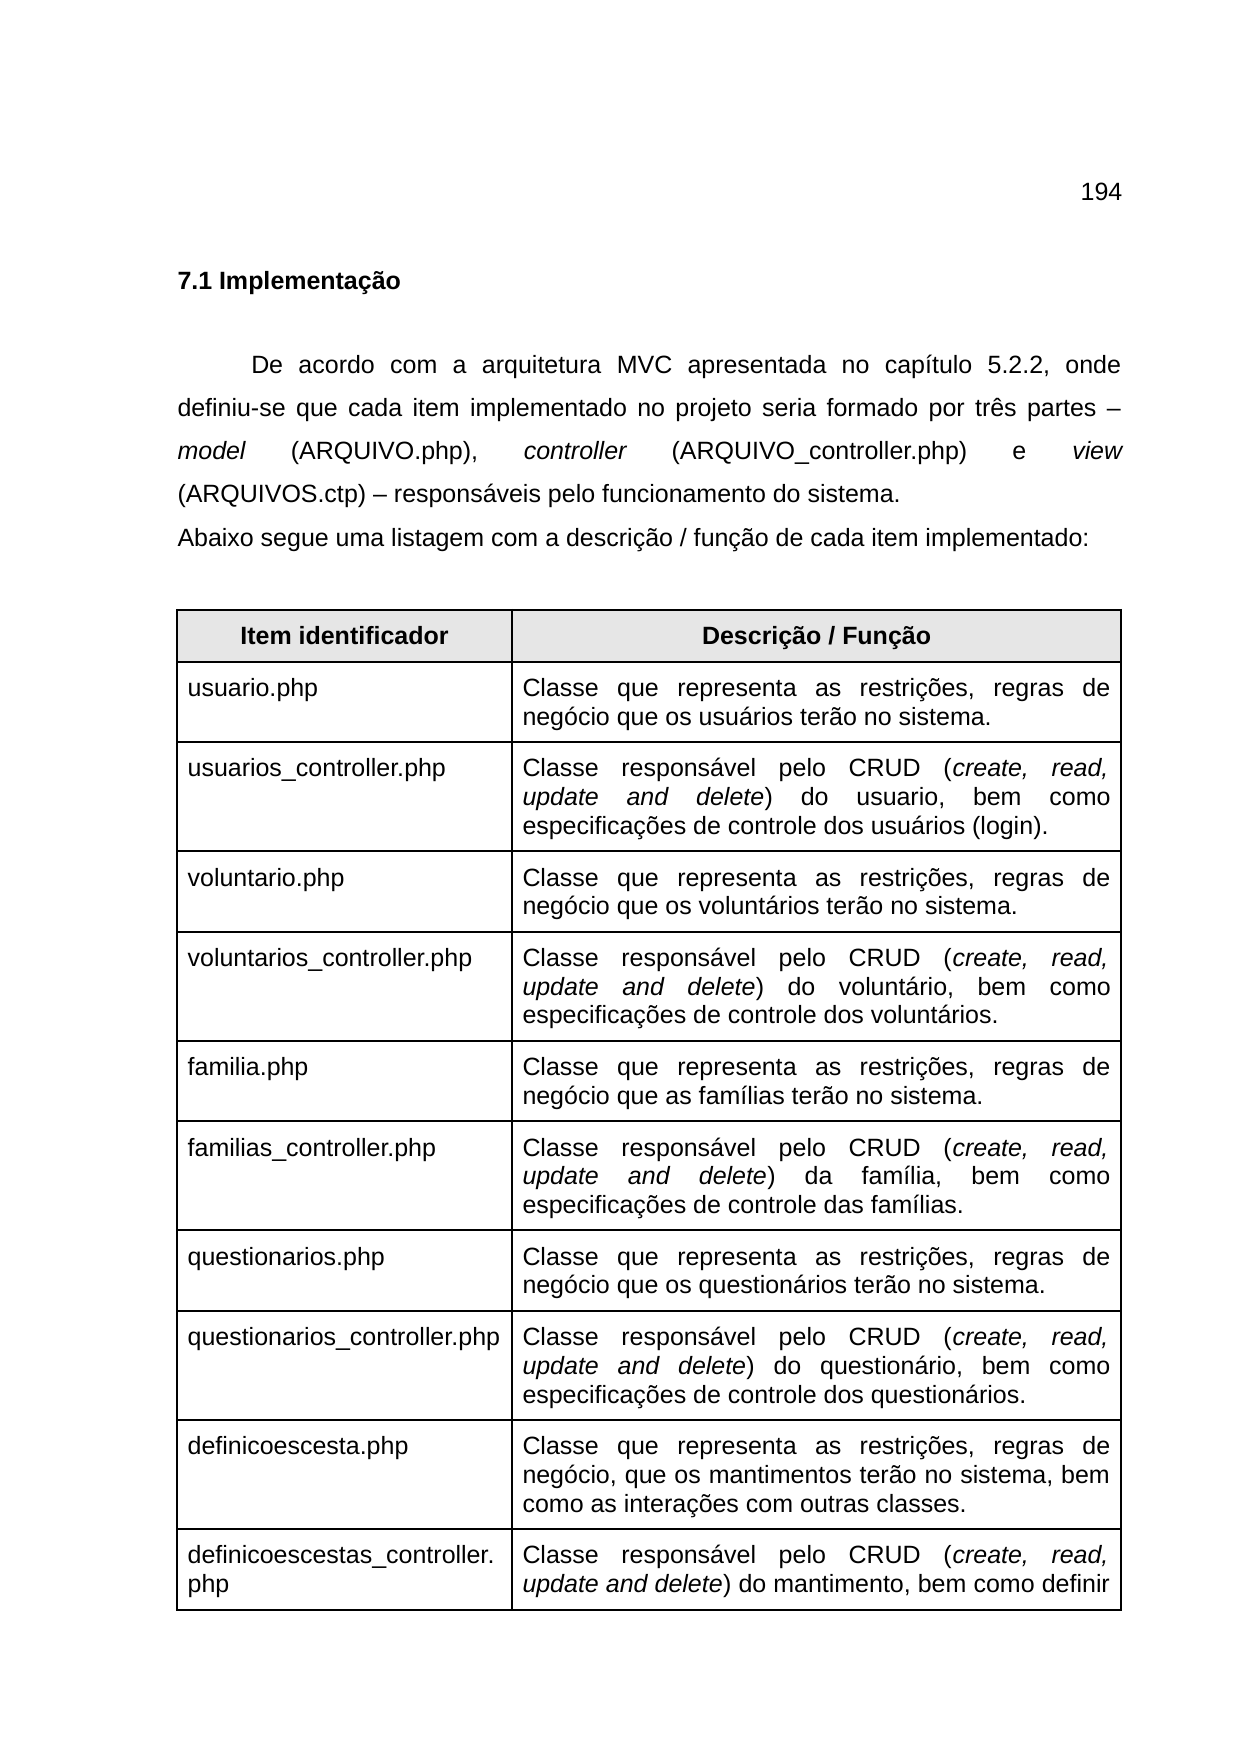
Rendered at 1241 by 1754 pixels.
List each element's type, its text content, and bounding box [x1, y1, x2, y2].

table_cell Classe que representa as restrições, regras de negócio que os questionários terão no sistema. [513, 1231, 1120, 1310]
table_cell Classe responsável pelo CRUD (create, read, update and delete) do questionário, bem como especificações de controle dos questionários. [513, 1312, 1120, 1419]
table_cell Classe responsável pelo CRUD (create, read, update and delete) da família, bem como especificações de controle das famílias. [513, 1122, 1120, 1229]
table_cell Classe responsável pelo CRUD (create, read, update and delete) do voluntário, bem como especificações de controle dos voluntários. [513, 933, 1120, 1040]
table_cell Classe responsável pelo CRUD (create, read, update and delete) do usuario, bem como especificações de controle dos usuários (login). [513, 743, 1120, 850]
table_cell usuario.php [178, 663, 511, 741]
table_cell Classe que representa as restrições, regras de negócio que as famílias terão no sistema. [513, 1042, 1120, 1120]
table_cell voluntario.php [178, 852, 511, 931]
table_cell voluntarios_controller.php [178, 933, 511, 1040]
text De acordo com a arquitetura MVC apresentada no capítulo 5.2.2, onde definiu-se que cada item implementado no projeto seria formado por três partes – model (ARQUIVO.php), controller (ARQUIVO_controller.php) e view (ARQUIVOS.ctp) – responsáveis pelo funcionamento do sistema. [177, 350, 1122, 508]
table_cell Classe responsável pelo CRUD (create, read, update and delete) do mantimento, bem como definir [513, 1530, 1120, 1608]
table_cell familia.php [178, 1042, 511, 1120]
table_cell Classe que representa as restrições, regras de negócio que os usuários terão no sistema. [513, 663, 1120, 741]
table_cell familias_controller.php [178, 1122, 511, 1229]
text Abaixo segue uma listagem com a descrição / função de cada item implementado: [177, 523, 1122, 551]
subtitle 7.1 Implementação [177, 266, 1122, 294]
table_cell questionarios_controller.php [178, 1312, 511, 1419]
table_header Item identificador [178, 611, 511, 661]
table_cell Classe que representa as restrições, regras de negócio, que os mantimentos terão no sistema, bem como as interações com outras classes. [513, 1421, 1120, 1528]
table_cell questionarios.php [178, 1231, 511, 1310]
table_cell definicoescesta.php [178, 1421, 511, 1528]
table_cell usuarios_controller.php [178, 743, 511, 850]
table_cell definicoescestas_controller.php [178, 1530, 511, 1608]
table_header Descrição / Função [513, 611, 1120, 661]
table_cell Classe que representa as restrições, regras de negócio que os voluntários terão no sistema. [513, 852, 1120, 931]
